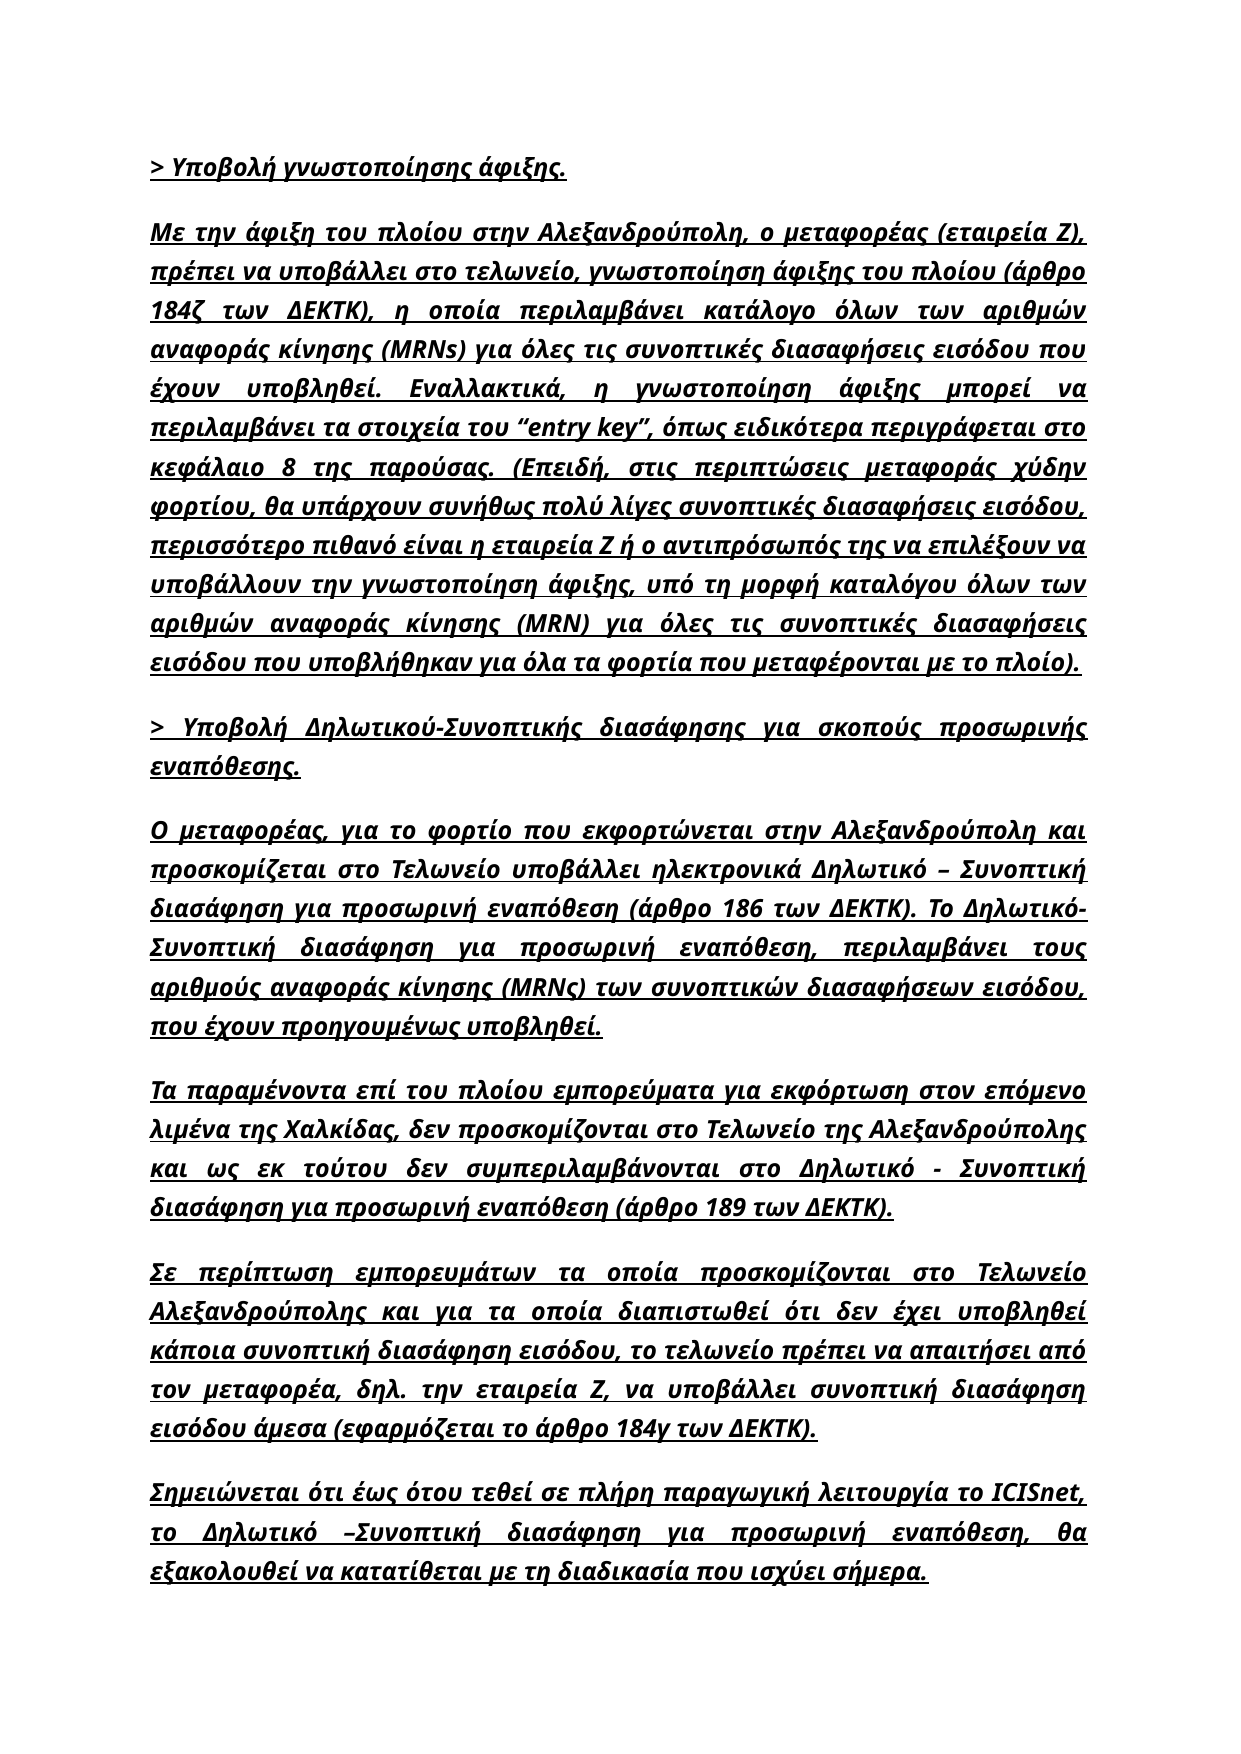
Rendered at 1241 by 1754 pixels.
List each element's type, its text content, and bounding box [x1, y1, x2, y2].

text Τα παραμένοντα επί του πλοίου εμπορεύματα για εκφόρτωση στον επόμενο λιμένα της Χαλκίδας, δεν προσκομίζονται στο Τελωνείο της Αλεξανδρούπολης και ως εκ τούτου δεν συμπεριλαμβάνονται στο Δηλωτικό - Συνοπτική διασάφηση για προσωρινή εναπόθεση (άρθρο 189 των ΔΕΚΤΚ). [150, 1072, 1090, 1224]
text Σε περίπτωση εμπορευμάτων τα οποία προσκομίζονται στο Τελωνείο Αλεξανδρούπολης και για τα οποία διαπιστωθεί ότι δεν έχει υποβληθεί κάποια συνοπτική διασάφηση εισόδου, το τελωνείο πρέπει να απαιτήσει από τον μεταφορέα, δηλ. την εταιρεία Ζ, να υποβάλλει συνοπτική διασάφηση εισόδου άμεσα (εφαρμόζεται το άρθρο 184γ των ΔΕΚΤΚ). [150, 1254, 1090, 1445]
text Σημειώνεται ότι έως ότου τεθεί σε πλήρη παραγωγική λειτουργία το ICISnet, το Δηλωτικό –Συνοπτική διασάφηση για προσωρινή εναπόθεση, θα εξακολουθεί να κατατίθεται με τη διαδικασία που ισχύει σήμερα. [150, 1475, 1090, 1587]
text > Υποβολή γνωστοποίησης άφιξης. [150, 150, 1090, 184]
text Ο μεταφορέας, για το φορτίο που εκφορτώνεται στην Αλεξανδρούπολη και προσκομίζεται στο Τελωνείο υποβάλλει ηλεκτρονικά Δηλωτικό – Συνοπτική διασάφηση για προσωρινή εναπόθεση (άρθρο 186 των ΔΕΚΤΚ). Το Δηλωτικό-Συνοπτική διασάφηση για προσωρινή εναπόθεση, περιλαμβάνει τους αριθμούς αναφοράς κίνησης (ΜRΝς) των συνοπτικών διασαφήσεων εισόδου, που έχουν προηγουμένως υποβληθεί. [150, 812, 1090, 1042]
text > Υποβολή Δηλωτικού-Συνοπτικής διασάφησης για σκοπούς προσωρινής εναπόθεσης. [150, 709, 1090, 782]
text Με την άφιξη του πλοίου στην Αλεξανδρούπολη, ο μεταφορέας (εταιρεία Ζ), πρέπει να υποβάλλει στο τελωνείο, γνωστοποίηση άφιξης του πλοίου (άρθρο 184ζ των ΔΕΚΤΚ), η οποία περιλαμβάνει κατάλογο όλων των αριθμών αναφοράς κίνησης (MRNs) για όλες τις συνοπτικές διασαφήσεις εισόδου που έχουν υποβληθεί. Εναλλακτικά, η γνωστοποίηση άφιξης μπορεί να περιλαμβάνει τα στοιχεία του “entry key”, όπως ειδικότερα περιγράφεται στο κεφάλαιο 8 της παρούσας. (Επειδή, στις περιπτώσεις μεταφοράς χύδην φορτίου, θα υπάρχουν συνήθως πολύ λίγες συνοπτικές διασαφήσεις εισόδου, περισσότερο πιθανό είναι η εταιρεία Ζ ή ο αντιπρόσωπός της να επιλέξουν να υποβάλλουν την γνωστοποίηση άφιξης, υπό τη μορφή καταλόγου όλων των αριθμών αναφοράς κίνησης (MRN) για όλες τις συνοπτικές διασαφήσεις εισόδου που υποβλήθηκαν για όλα τα φορτία που μεταφέρονται με το πλοίο). [150, 214, 1090, 679]
